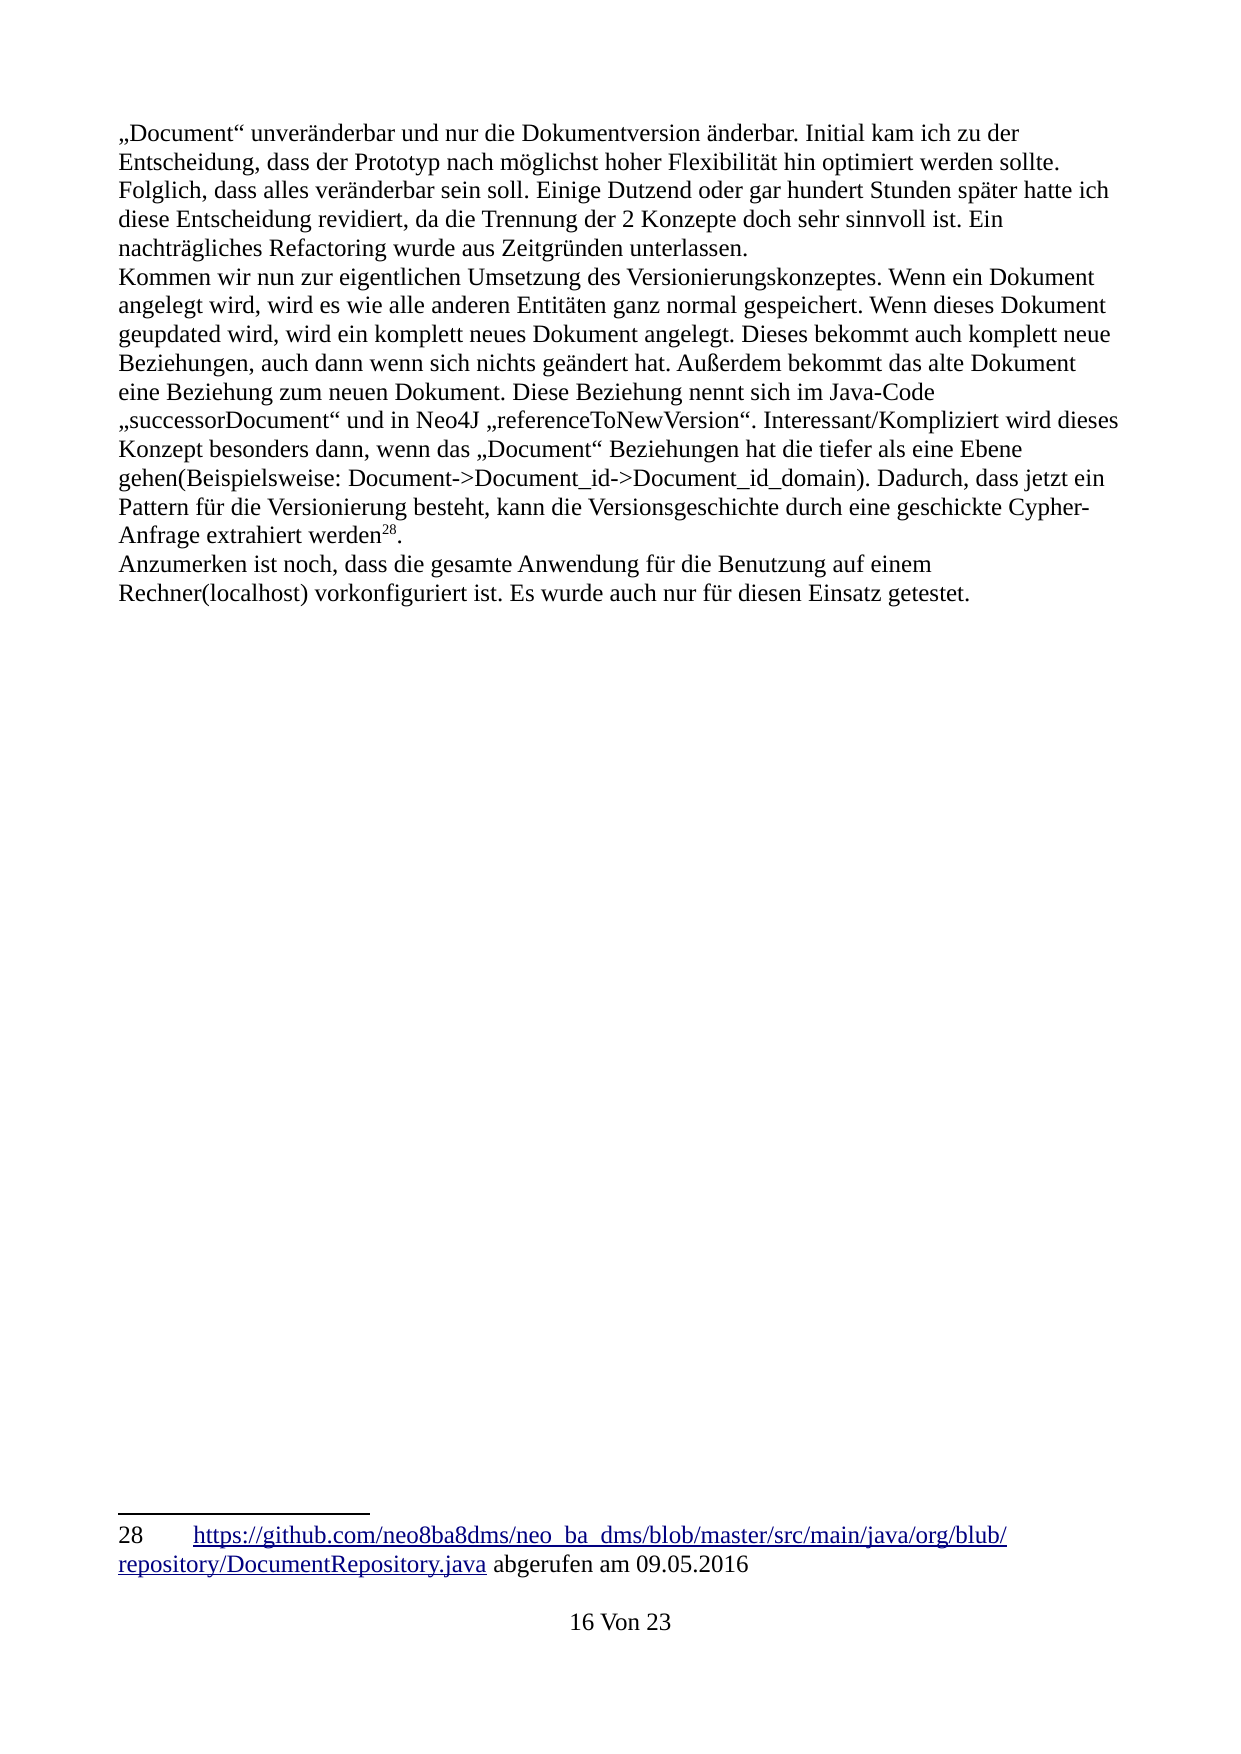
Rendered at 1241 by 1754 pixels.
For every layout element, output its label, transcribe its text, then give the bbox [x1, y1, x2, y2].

text „Document“ unveränderbar und nur die Dokumentversion änderbar. Initial kam ich zu der Entscheidung, dass der Prototyp nach möglichst hoher Flexibilität hin optimiert werden sollte. Folglich, dass alles veränderbar sein soll. Einige Dutzend oder gar hundert Stunden später hatte ich diese Entscheidung revidiert, da die Trennung der 2 Konzepte doch sehr sinnvoll ist. Ein nachträgliches Refactoring wurde aus Zeitgründen unterlassen. [118, 118, 1122, 262]
text https://github.com/neo8ba8dms/neo_ba_dms/blob/master/src/main/java/org/blub/repository/DocumentRepository.java abgerufen am 09.05.2016 [118, 1520, 1122, 1578]
text Anzumerken ist noch, dass die gesamte Anwendung für die Benutzung auf einem Rechner(localhost) vorkonfiguriert ist. Es wurde auch nur für diesen Einsatz getestet. [118, 549, 1122, 607]
text Kommen wir nun zur eigentlichen Umsetzung des Versionierungskonzeptes. Wenn ein Dokument angelegt wird, wird es wie alle anderen Entitäten ganz normal gespeichert. Wenn dieses Dokument geupdated wird, wird ein komplett neues Dokument angelegt. Dieses bekommt auch komplett neue Beziehungen, auch dann wenn sich nichts geändert hat. Außerdem bekommt das alte Dokument eine Beziehung zum neuen Dokument. Diese Beziehung nennt sich im Java-Code „successorDocument“ und in Neo4J „referenceToNewVersion“. Interessant/Kompliziert wird dieses Konzept besonders dann, wenn das „Document“ Beziehungen hat die tiefer als eine Ebene gehen(Beispielsweise: Document->Document_id->Document_id_domain). Dadurch, dass jetzt ein Pattern für die Versionierung besteht, kann die Versionsgeschichte durch eine geschickte Cypher-Anfrage extrahiert werden. [118, 262, 1122, 549]
